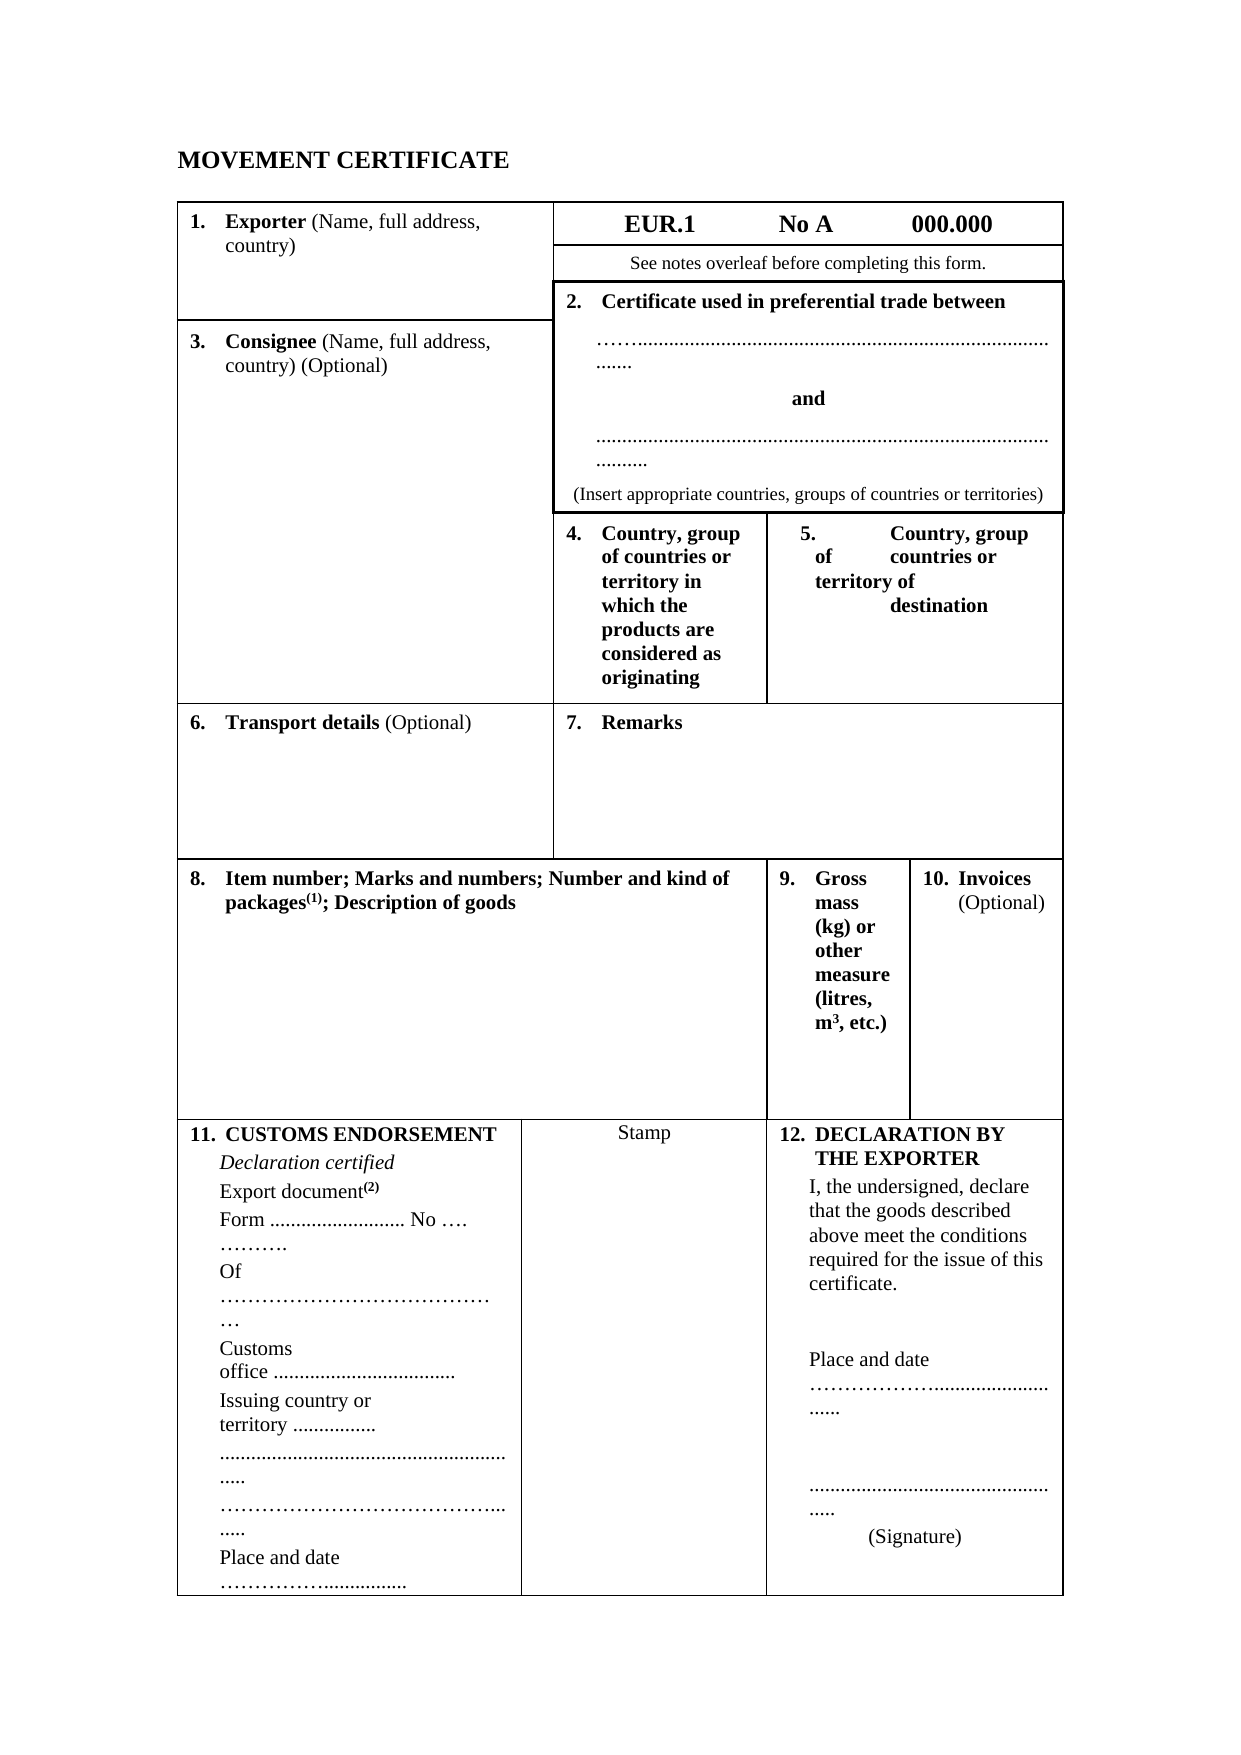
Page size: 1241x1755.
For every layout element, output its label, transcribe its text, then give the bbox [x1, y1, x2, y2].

table_cell 9. Gross mass (kg) or other measure (litres, m3, etc.) [768, 860, 909, 1118]
table_cell [178, 511, 553, 702]
table_cell [178, 280, 552, 319]
table_cell 2. Certificate used in preferential trade between ……...................................................................................... and ................................................................................................. (Insert appropriate countries, groups of countries or territories) [555, 283, 1062, 511]
table_header 1. Exporter (Name, full address, country) [178, 203, 553, 279]
table_cell 12. DECLARATION BY THE EXPORTER I, the undersigned, declare that the goods described above meet the conditions required for the issue of this certificate. Place and date ………………............................ ................................................... (Signature) [767, 1120, 1062, 1595]
table_cell 11. CUSTOMS ENDORSEMENT Declaration certified Export document(2) Form .......................... No ….………. Of …………………………………… Customs office ................................... Issuing country or territory ................ ............................................................ …………………………………........ Place and date ……………................ [178, 1120, 521, 1595]
table_cell 7. Remarks [554, 704, 1062, 858]
table_cell 3. Consignee (Name, full address, country) (Optional) [178, 321, 552, 511]
text MOVEMENT CERTIFICATE [177, 145, 1063, 174]
table_cell 10. Invoices (Optional) [911, 860, 1062, 1118]
table_cell See notes overleaf before completing this form. [554, 246, 1062, 279]
table_cell 4. Country, group of countries or territory in which the products are considered as originating [554, 514, 766, 702]
table_cell Stamp [522, 1120, 766, 1595]
table_cell 6. Transport details (Optional) [178, 704, 553, 858]
table_cell 5. Country, group of countries or territory of destination [768, 514, 1062, 702]
table_cell 8. Item number; Marks and numbers; Number and kind of packages(1); Description of goods [178, 860, 766, 1118]
table_header EUR.1 No A 000.000 [554, 203, 1062, 244]
